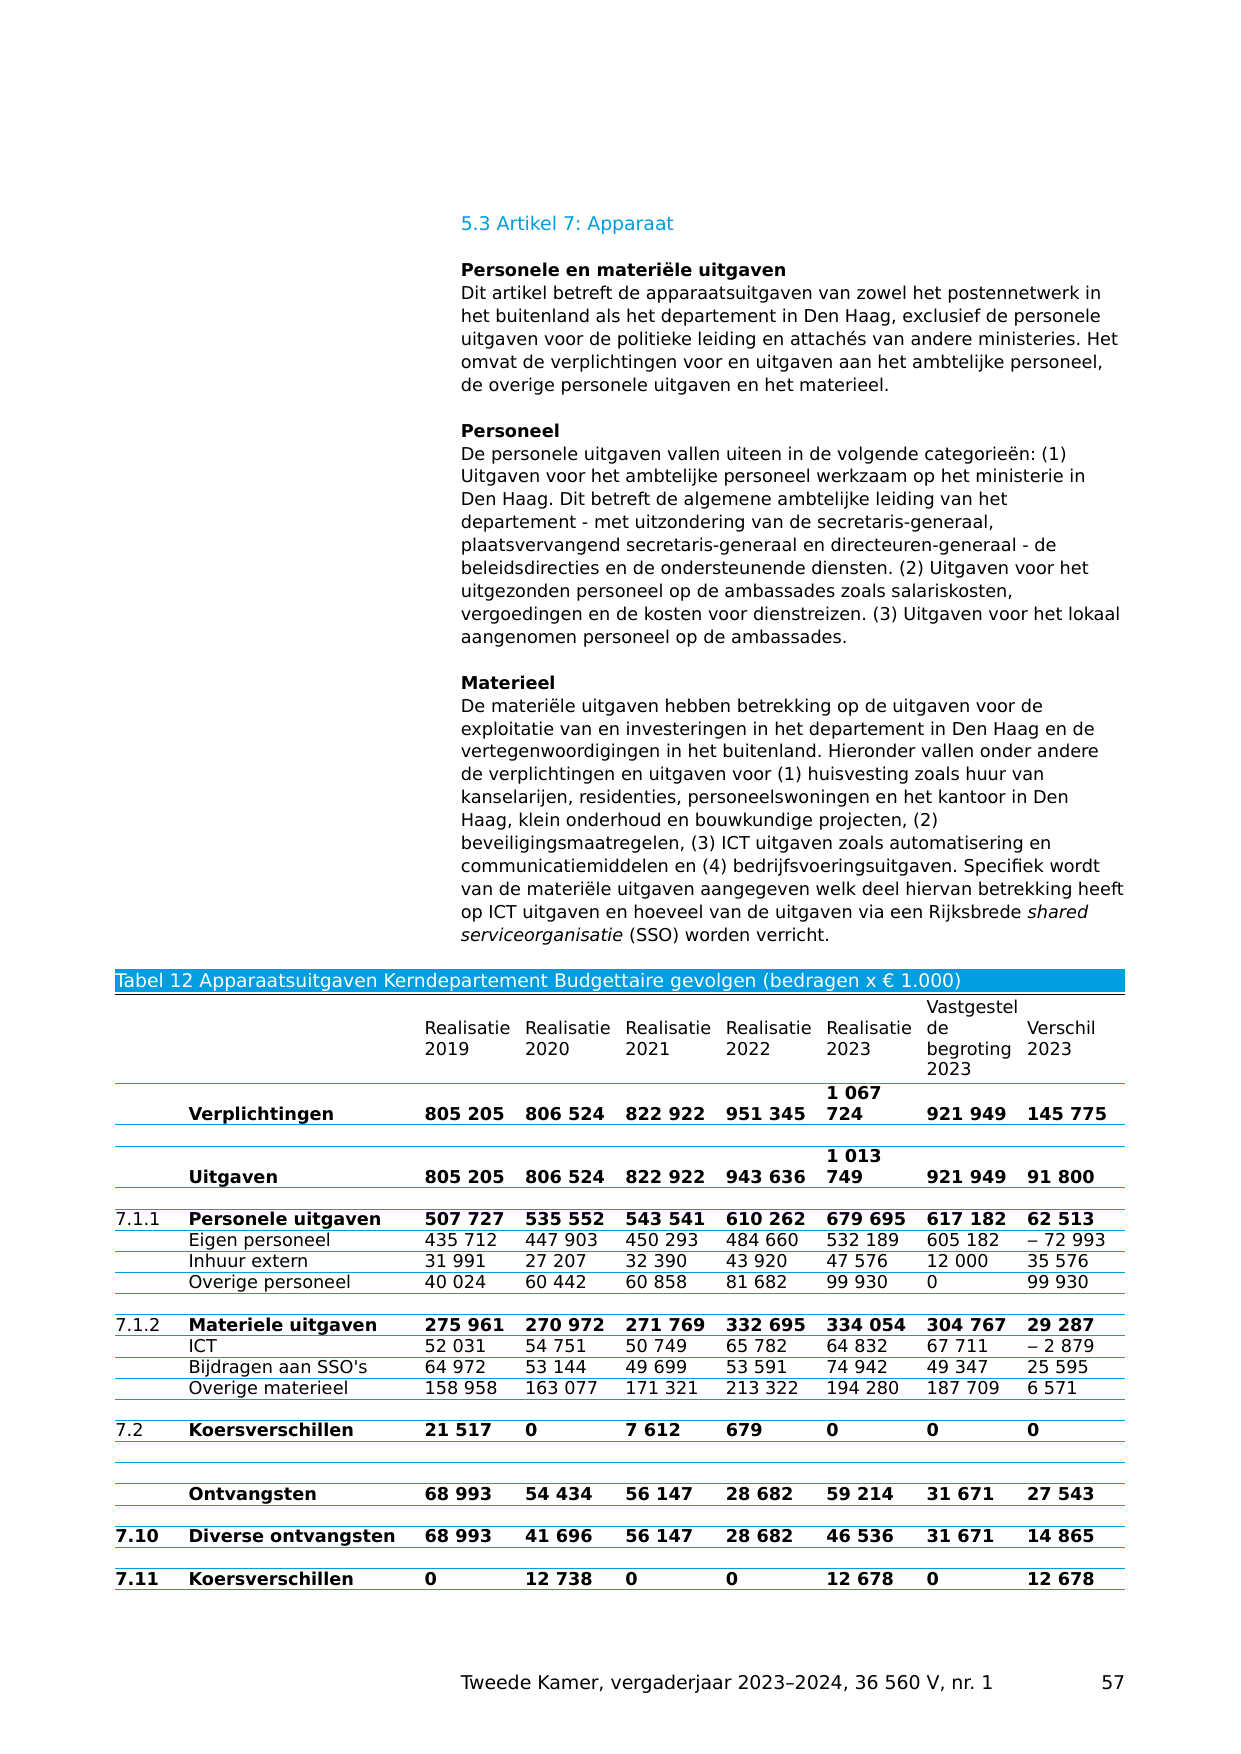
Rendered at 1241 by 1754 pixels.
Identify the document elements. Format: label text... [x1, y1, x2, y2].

table_cell 0 [522, 1421, 622, 1441]
table_cell 21 517 [421, 1421, 522, 1441]
table_cell [1024, 1400, 1125, 1420]
table_cell [522, 1125, 622, 1146]
table_cell [924, 1294, 1024, 1314]
table_cell [115, 1231, 185, 1251]
table_cell 543 541 [622, 1210, 723, 1229]
table_cell Realisatie 2021 [622, 995, 723, 1083]
table_cell [421, 1506, 522, 1526]
table_cell [622, 1125, 723, 1146]
table_cell [115, 1188, 185, 1208]
table_cell [421, 1188, 522, 1208]
table_cell [723, 1188, 823, 1208]
table_cell 99 930 [1024, 1273, 1125, 1293]
table_cell 921 949 [924, 1147, 1024, 1187]
table_cell 27 543 [1024, 1484, 1125, 1504]
table_cell [522, 1506, 622, 1526]
table_cell 921 949 [924, 1084, 1024, 1124]
table_cell [115, 1484, 185, 1504]
table_cell 7.11 [115, 1569, 185, 1589]
table_cell 158 958 [421, 1379, 522, 1399]
table_cell 679 695 [823, 1210, 923, 1229]
text Personele en materiële uitgaven Dit artikel betreft de apparaatsuitgaven van zowel het postennetwerk in het buitenland als het departement in Den Haag, exclusief de personele uitgaven voor de politieke leiding en attachés van andere ministeries. Het omvat de verplichtingen voor en uitgaven aan het ambtelijke personeel, de overige personele uitgaven en het materieel. [461, 258, 1125, 396]
table_cell [522, 1548, 622, 1568]
table_cell [622, 1463, 723, 1483]
table_cell 7.1.2 [115, 1315, 185, 1335]
table_cell 68 993 [421, 1527, 522, 1547]
table_cell [723, 1548, 823, 1568]
table_cell 805 205 [421, 1147, 522, 1187]
table_cell 6 571 [1024, 1379, 1125, 1399]
table_cell [115, 1125, 185, 1146]
table_cell 64 972 [421, 1358, 522, 1378]
table_cell 7.10 [115, 1527, 185, 1547]
table_cell [823, 1442, 923, 1462]
table_cell [622, 1188, 723, 1208]
table_cell [185, 1506, 421, 1526]
table_cell [421, 1442, 522, 1462]
table_cell [924, 1125, 1024, 1146]
table_cell Vastgestelde begroting 2023 [924, 995, 1024, 1083]
table_cell [115, 1294, 185, 1314]
table_cell [522, 1188, 622, 1208]
table_cell [185, 1294, 421, 1314]
table_cell 610 262 [723, 1210, 823, 1229]
table_cell 54 434 [522, 1484, 622, 1504]
table_cell [723, 1463, 823, 1483]
table_cell 67 711 [924, 1336, 1024, 1356]
table_cell 213 322 [723, 1379, 823, 1399]
table_cell 171 321 [622, 1379, 723, 1399]
table_cell [185, 995, 421, 1083]
table_cell [723, 1400, 823, 1420]
table_cell [522, 1463, 622, 1483]
table_cell 304 767 [924, 1315, 1024, 1335]
table_cell 47 576 [823, 1252, 923, 1272]
table_cell 7.2 [115, 1421, 185, 1441]
table_cell 65 782 [723, 1336, 823, 1356]
table_cell [823, 1400, 923, 1420]
table_cell [115, 1358, 185, 1378]
table_cell 74 942 [823, 1358, 923, 1378]
table_cell 806 524 [522, 1147, 622, 1187]
table_cell 41 696 [522, 1527, 622, 1547]
table_cell [823, 1125, 923, 1146]
text Materieel De materiële uitgaven hebben betrekking op de uitgaven voor de exploitatie van en investeringen in het departement in Den Haag en de vertegenwoordigingen in het buitenland. Hieronder vallen onder andere de verplichtingen en uitgaven voor (1) huisvesting zoals huur van kanselarijen, residenties, personeelswoningen en het kantoor in Den Haag, klein onderhoud en bouwkundige projecten, (2) beveiligingsmaatregelen, (3) ICT uitgaven zoals automatisering en communicatiemiddelen en (4) bedrijfsvoeringsuitgaven. Specifiek wordt van de materiële uitgaven aangegeven welk deel hiervan betrekking heeft op ICT uitgaven en hoeveel van de uitgaven via een Rijksbrede shared serviceorganisatie (SSO) worden verricht. [461, 671, 1125, 946]
table_cell ICT [185, 1336, 421, 1356]
table_cell [115, 1252, 185, 1272]
table_cell 52 031 [421, 1336, 522, 1356]
table_cell [185, 1188, 421, 1208]
table_cell 31 671 [924, 1484, 1024, 1504]
table_cell [622, 1400, 723, 1420]
table_cell [115, 1379, 185, 1399]
table_cell 1 013 749 [823, 1147, 923, 1187]
table_cell 275 961 [421, 1315, 522, 1335]
table_cell 49 347 [924, 1358, 1024, 1378]
table_cell 68 993 [421, 1484, 522, 1504]
table_cell ‒ 72 993 [1024, 1231, 1125, 1251]
table_cell 53 144 [522, 1358, 622, 1378]
table_cell 435 712 [421, 1231, 522, 1251]
table_cell 0 [723, 1569, 823, 1589]
table_cell [1024, 1548, 1125, 1568]
table_cell Bijdragen aan SSO's [185, 1358, 421, 1378]
table_cell [924, 1442, 1024, 1462]
table_cell Verplichtingen [185, 1084, 421, 1124]
table_cell [723, 1442, 823, 1462]
table_cell Materiele uitgaven [185, 1315, 421, 1335]
table_cell 56 147 [622, 1527, 723, 1547]
table_cell [924, 1548, 1024, 1568]
table_cell 0 [622, 1569, 723, 1589]
table_cell 12 000 [924, 1252, 1024, 1272]
table_cell [115, 1442, 185, 1462]
table_cell Uitgaven [185, 1147, 421, 1187]
table_cell [823, 1463, 923, 1483]
table_cell 60 442 [522, 1273, 622, 1293]
table_cell 54 751 [522, 1336, 622, 1356]
table_cell 1 067 724 [823, 1084, 923, 1124]
table_cell 60 858 [622, 1273, 723, 1293]
table_cell 507 727 [421, 1210, 522, 1229]
table_cell 32 390 [622, 1252, 723, 1272]
table_cell 27 207 [522, 1252, 622, 1272]
table_cell [421, 1548, 522, 1568]
table_cell Overige materieel [185, 1379, 421, 1399]
title 5.3 Artikel 7: Apparaat [461, 213, 1125, 235]
table_cell [924, 1463, 1024, 1483]
table_cell 81 682 [723, 1273, 823, 1293]
table_cell 0 [924, 1273, 1024, 1293]
table_cell 447 903 [522, 1231, 622, 1251]
table_cell 163 077 [522, 1379, 622, 1399]
table_cell Ontvangsten [185, 1484, 421, 1504]
table_cell 332 695 [723, 1315, 823, 1335]
table_cell [522, 1400, 622, 1420]
table_cell Diverse ontvangsten [185, 1527, 421, 1547]
table_cell 0 [421, 1569, 522, 1589]
table_cell 49 699 [622, 1358, 723, 1378]
table_cell 0 [924, 1421, 1024, 1441]
table_cell 99 930 [823, 1273, 923, 1293]
table_cell Verschil 2023 [1024, 995, 1125, 1083]
table_cell 91 800 [1024, 1147, 1125, 1187]
table_cell 806 524 [522, 1084, 622, 1124]
table_cell 62 513 [1024, 1210, 1125, 1229]
table_cell [924, 1506, 1024, 1526]
table_cell Realisatie 2022 [723, 995, 823, 1083]
table_cell [522, 1294, 622, 1314]
table_cell 35 576 [1024, 1252, 1125, 1272]
table_cell 951 345 [723, 1084, 823, 1124]
table_cell [421, 1463, 522, 1483]
table_cell 943 636 [723, 1147, 823, 1187]
table_cell [1024, 1442, 1125, 1462]
table_cell 28 682 [723, 1484, 823, 1504]
table_cell [1024, 1125, 1125, 1146]
table_cell 334 054 [823, 1315, 923, 1335]
table_cell Eigen personeel [185, 1231, 421, 1251]
table_cell [421, 1125, 522, 1146]
table_cell Inhuur extern [185, 1252, 421, 1272]
table_cell 822 922 [622, 1147, 723, 1187]
table_cell 7 612 [622, 1421, 723, 1441]
table_cell 145 775 [1024, 1084, 1125, 1124]
table_cell [115, 1084, 185, 1124]
table_cell [522, 1442, 622, 1462]
table_cell Personele uitgaven [185, 1210, 421, 1229]
table_cell [924, 1400, 1024, 1420]
table_cell 28 682 [723, 1527, 823, 1547]
table_cell [1024, 1463, 1125, 1483]
table_cell [823, 1294, 923, 1314]
table_cell [1024, 1188, 1125, 1208]
table_cell [115, 1273, 185, 1293]
table_cell 25 595 [1024, 1358, 1125, 1378]
table_cell Koersverschillen [185, 1421, 421, 1441]
table_cell [185, 1400, 421, 1420]
table_cell 271 769 [622, 1315, 723, 1335]
table_cell Koersverschillen [185, 1569, 421, 1589]
table_cell 450 293 [622, 1231, 723, 1251]
table_cell [115, 1548, 185, 1568]
table_cell 532 189 [823, 1231, 923, 1251]
table_cell [115, 1336, 185, 1356]
table_cell [823, 1188, 923, 1208]
table_cell [1024, 1294, 1125, 1314]
table_cell 679 [723, 1421, 823, 1441]
table_cell 484 660 [723, 1231, 823, 1251]
table_cell 29 287 [1024, 1315, 1125, 1335]
table_cell 53 591 [723, 1358, 823, 1378]
table_cell 12 678 [823, 1569, 923, 1589]
table_cell 0 [924, 1569, 1024, 1589]
table_cell Realisatie 2020 [522, 995, 622, 1083]
table_cell [723, 1506, 823, 1526]
table_cell 0 [1024, 1421, 1125, 1441]
table_cell 805 205 [421, 1084, 522, 1124]
table_cell 605 182 [924, 1231, 1024, 1251]
table_cell [723, 1294, 823, 1314]
table_cell 187 709 [924, 1379, 1024, 1399]
table_cell 0 [823, 1421, 923, 1441]
table_cell [115, 1463, 185, 1483]
table_cell [924, 1188, 1024, 1208]
table_cell 40 024 [421, 1273, 522, 1293]
table_cell [115, 1400, 185, 1420]
table_cell Overige personeel [185, 1273, 421, 1293]
table_cell [622, 1548, 723, 1568]
table_cell [723, 1125, 823, 1146]
table_cell [185, 1442, 421, 1462]
table_cell 43 920 [723, 1252, 823, 1272]
table_cell [185, 1125, 421, 1146]
table_cell 12 678 [1024, 1569, 1125, 1589]
table_cell 50 749 [622, 1336, 723, 1356]
table_cell [115, 995, 185, 1083]
table_cell 822 922 [622, 1084, 723, 1124]
table_cell [823, 1548, 923, 1568]
table_cell [823, 1506, 923, 1526]
table_cell [622, 1294, 723, 1314]
table_cell 535 552 [522, 1210, 622, 1229]
table_cell 56 147 [622, 1484, 723, 1504]
table_cell [622, 1442, 723, 1462]
table_cell 46 536 [823, 1527, 923, 1547]
table_cell 7.1.1 [115, 1210, 185, 1229]
table_cell ‒ 2 879 [1024, 1336, 1125, 1356]
table_cell [115, 1147, 185, 1187]
table_cell 59 214 [823, 1484, 923, 1504]
table_cell 14 865 [1024, 1527, 1125, 1547]
table_cell 617 182 [924, 1210, 1024, 1229]
table_cell 64 832 [823, 1336, 923, 1356]
table_cell [421, 1400, 522, 1420]
table_cell 12 738 [522, 1569, 622, 1589]
table_cell [1024, 1506, 1125, 1526]
table_cell [185, 1548, 421, 1568]
table_cell 31 671 [924, 1527, 1024, 1547]
table_cell 194 280 [823, 1379, 923, 1399]
table_cell [115, 1506, 185, 1526]
table_cell Realisatie 2023 [823, 995, 923, 1083]
table_cell [421, 1294, 522, 1314]
text Personeel De personele uitgaven vallen uiteen in de volgende categorieën: (1) Uitgaven voor het ambtelijke personeel werkzaam op het ministerie in Den Haag. Dit betreft de algemene ambtelijke leiding van het departement - met uitzondering van de secretaris-generaal, plaatsvervangend secretaris-generaal en directeuren-generaal - de beleidsdirecties en de ondersteunende diensten. (2) Uitgaven voor het uitgezonden personeel op de ambassades zoals salariskosten, vergoedingen en de kosten voor dienstreizen. (3) Uitgaven voor het lokaal aangenomen personeel op de ambassades. [461, 419, 1125, 648]
table_cell [185, 1463, 421, 1483]
table_cell 270 972 [522, 1315, 622, 1335]
table_cell 31 991 [421, 1252, 522, 1272]
table_cell Realisatie 2019 [421, 995, 522, 1083]
table_cell [622, 1506, 723, 1526]
